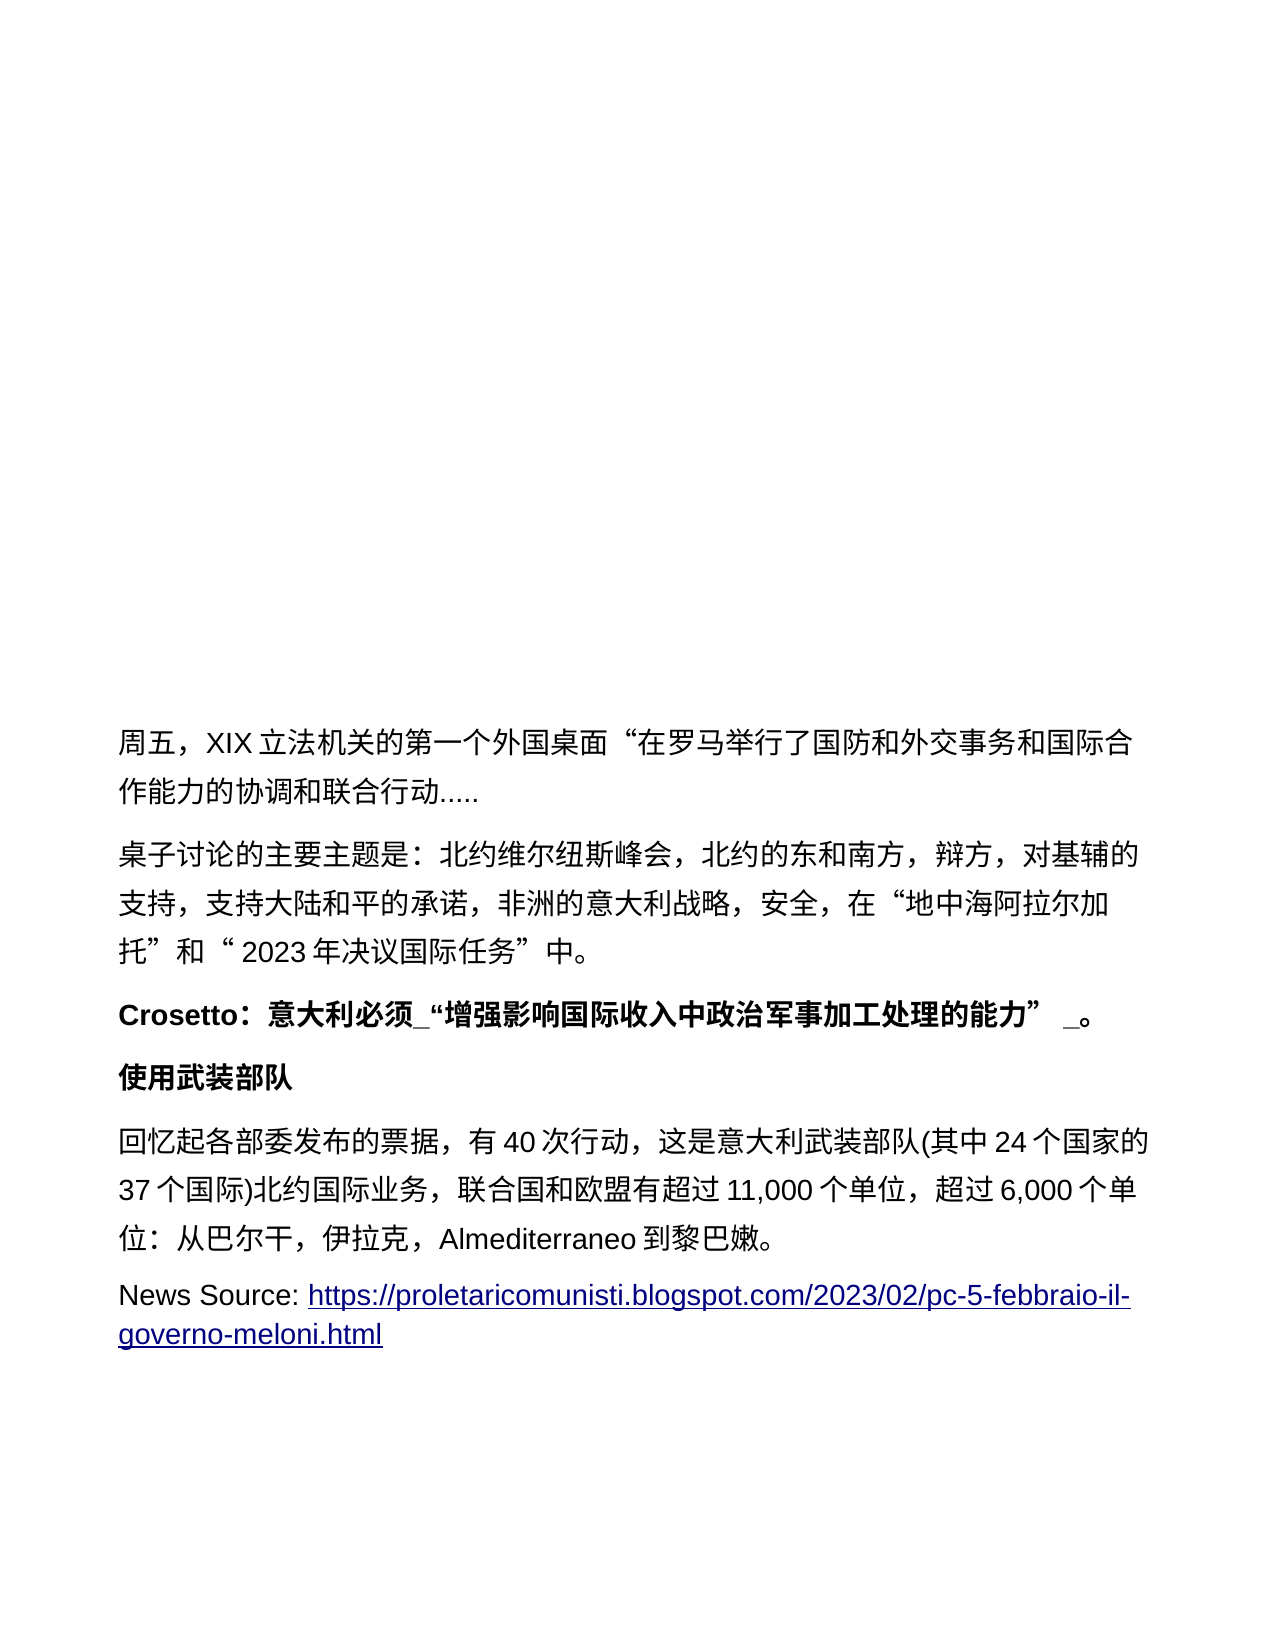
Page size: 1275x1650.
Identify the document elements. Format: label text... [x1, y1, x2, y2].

text Crosetto：意大利必须_“增强影响国际收入中政治军事加工处理的能力” _。 [118, 992, 1157, 1034]
text News Source: https://proletaricomunisti.blogspot.com/2023/02/pc-5-febbraio-il-governo-meloni.html [118, 1278, 1157, 1351]
text 周五，XIX立法机关的第一个外国桌面“在罗马举行了国防和外交事务和国际合作能力的协调和联合行动..... [118, 118, 1157, 811]
text 回忆起各部委发布的票据，有40次行动，这是意大利武装部队(其中24个国家的37个国际)北约国际业务，联合国和欧盟有超过11,000个单位，超过6,000个单位：从巴尔干，伊拉克，Almediterraneo到黎巴嫩。 [118, 1118, 1157, 1258]
text 桌子讨论的主要主题是：北约维尔纽斯峰会，北约的东和南方，辩方，对基辅的支持，支持大陆和平的承诺，非洲的意大利战略，安全，在“地中海阿拉尔加托”和“ 2023年决议国际任务”中。 [118, 832, 1157, 971]
text 使用武装部队 [118, 1055, 1157, 1097]
